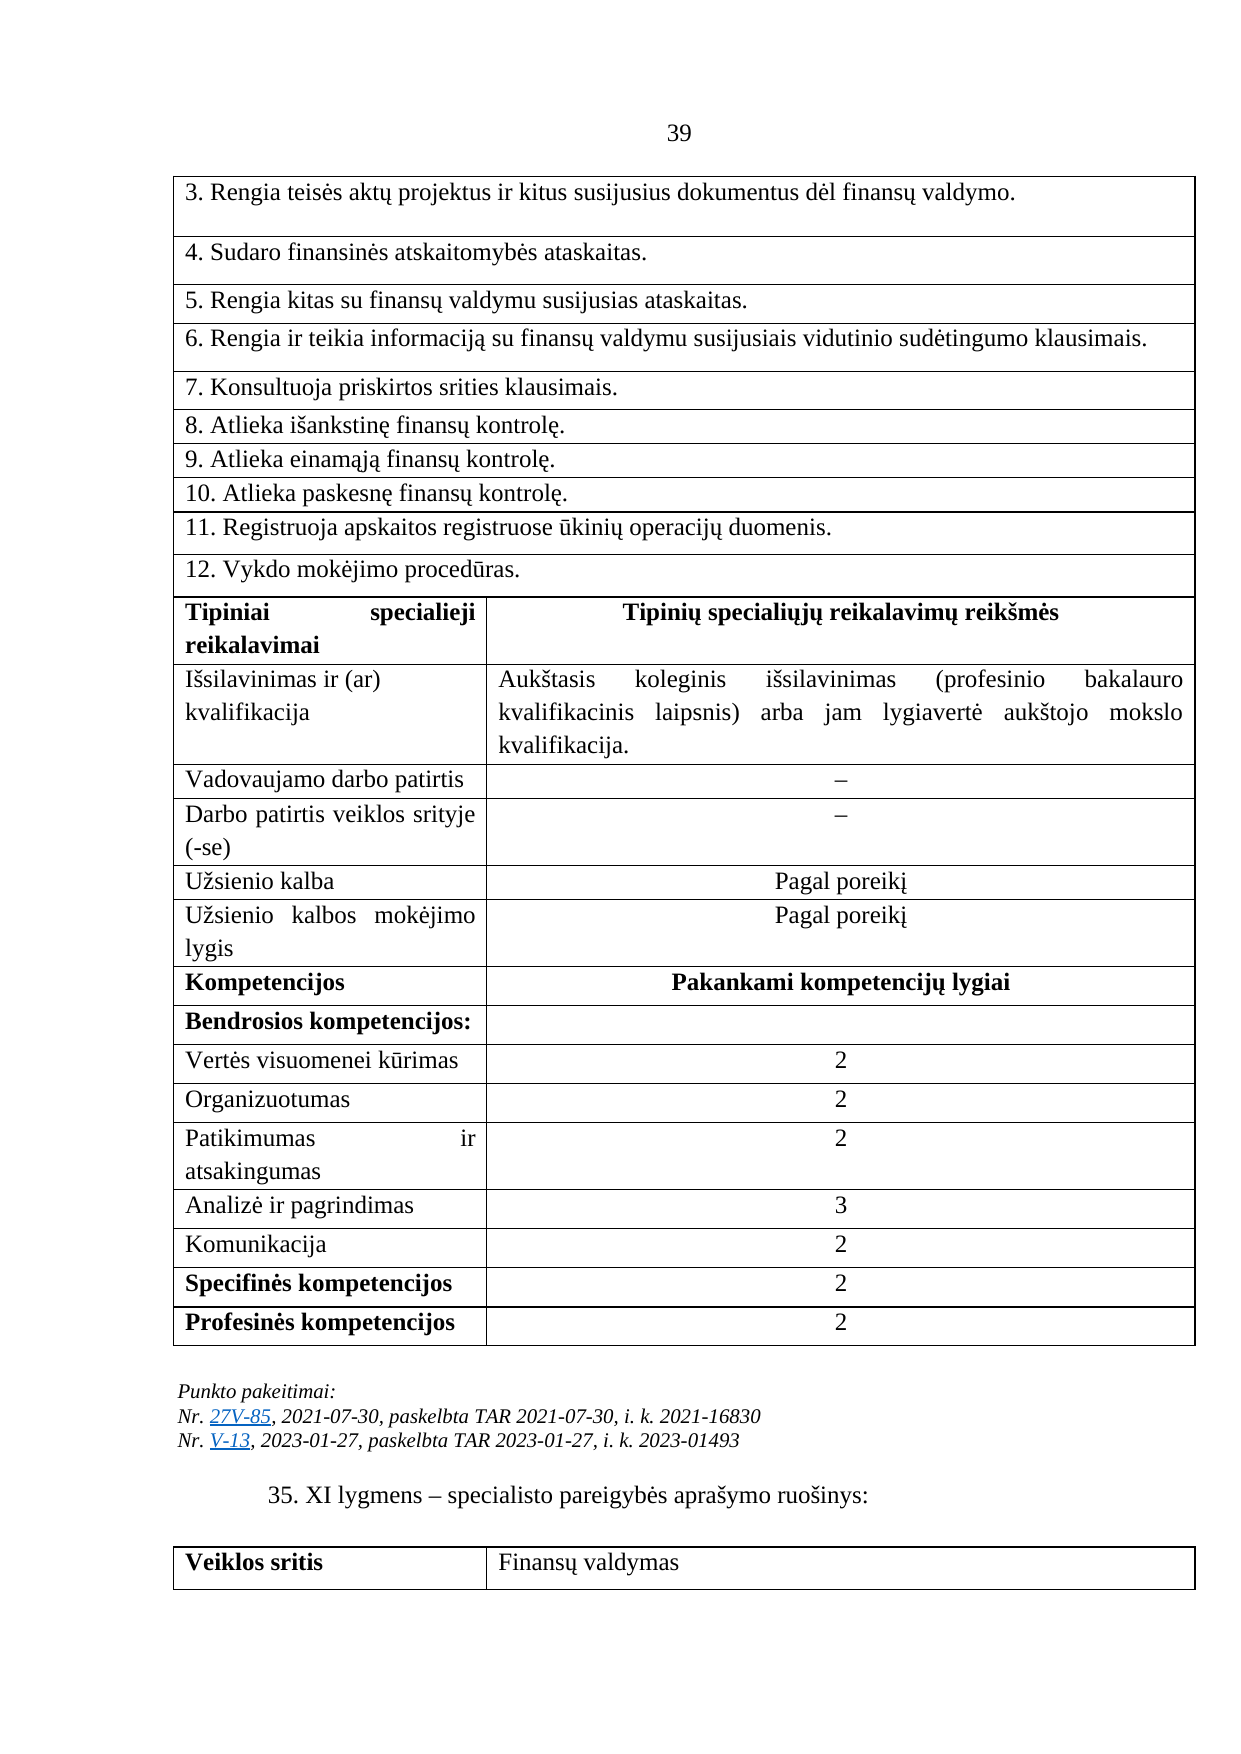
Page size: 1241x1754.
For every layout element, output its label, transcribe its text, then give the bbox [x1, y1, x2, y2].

table_cell Komunikacija [174, 1229, 486, 1267]
table_cell Tipinių specialiųjų reikalavimų reikšmės [487, 598, 1194, 663]
text 35. XI lygmens – specialisto pareigybės aprašymo ruošinys: [177, 1480, 1181, 1509]
table_cell 2 [487, 1123, 1194, 1189]
table_cell Profesinės kompetencijos [174, 1308, 486, 1345]
table_cell 2 [487, 1268, 1194, 1306]
text Punkto pakeitimai: [177, 1379, 1181, 1403]
table_cell 8. Atlieka išankstinę finansų kontrolę. [174, 410, 1194, 443]
table_cell 2 [487, 1308, 1194, 1345]
table_cell Vertės visuomenei kūrimas [174, 1045, 486, 1083]
table_header Veiklos sritis [174, 1548, 486, 1588]
table_cell Tipiniai specialieji reikalavimai [174, 598, 486, 663]
table_cell – [487, 765, 1194, 798]
text Nr. 27V-85, 2021-07-30, paskelbta TAR 2021-07-30, i. k. 2021-16830 [177, 1403, 1181, 1428]
table_cell Užsienio kalbos mokėjimo lygis [174, 900, 486, 966]
table_cell Darbo patirtis veiklos srityje (-se) [174, 799, 486, 865]
table_cell 6. Rengia ir teikia informaciją su finansų valdymu susijusiais vidutinio sudėtingumo klausimais. [174, 324, 1194, 371]
table_cell Išsilavinimas ir (ar) kvalifikacija [174, 665, 486, 763]
table_cell 12. Vykdo mokėjimo procedūras. [174, 555, 1194, 596]
table_cell Vadovaujamo darbo patirtis [174, 765, 486, 798]
table_cell [487, 1006, 1194, 1044]
table_cell Pakankami kompetencijų lygiai [487, 967, 1194, 1005]
table_cell Bendrosios kompetencijos: [174, 1006, 486, 1044]
table_cell 7. Konsultuoja priskirtos srities klausimais. [174, 372, 1194, 409]
table_cell 4. Sudaro finansinės atskaitomybės ataskaitas. [174, 237, 1194, 284]
table_cell 2 [487, 1084, 1194, 1122]
table_cell Aukštasis koleginis išsilavinimas (profesinio bakalauro kvalifikacinis laipsnis) arba jam lygiavertė aukštojo mokslo kvalifikacija. [487, 665, 1194, 763]
table_cell Pagal poreikį [487, 866, 1194, 899]
table_cell 2 [487, 1229, 1194, 1267]
table_cell Užsienio kalba [174, 866, 486, 899]
table_cell – [487, 799, 1194, 865]
table_cell Analizė ir pagrindimas [174, 1190, 486, 1228]
text Nr. V-13, 2023-01-27, paskelbta TAR 2023-01-27, i. k. 2023-01493 [177, 1428, 1181, 1452]
table_cell 3. Rengia teisės aktų projektus ir kitus susijusius dokumentus dėl finansų valdymo. [174, 177, 1194, 236]
table_cell Patikimumas ir atsakingumas [174, 1123, 486, 1189]
table_cell 9. Atlieka einamąją finansų kontrolę. [174, 444, 1194, 477]
table_header Finansų valdymas [487, 1548, 1194, 1588]
table_cell 3 [487, 1190, 1194, 1228]
table_cell 10. Atlieka paskesnę finansų kontrolę. [174, 478, 1194, 511]
table_cell Pagal poreikį [487, 900, 1194, 966]
table_cell 2 [487, 1045, 1194, 1083]
table_cell Kompetencijos [174, 967, 486, 1005]
table_cell Specifinės kompetencijos [174, 1268, 486, 1306]
table_cell 5. Rengia kitas su finansų valdymu susijusias ataskaitas. [174, 285, 1194, 322]
table_cell Organizuotumas [174, 1084, 486, 1122]
table_cell 11. Registruoja apskaitos registruose ūkinių operacijų duomenis. [174, 513, 1194, 553]
